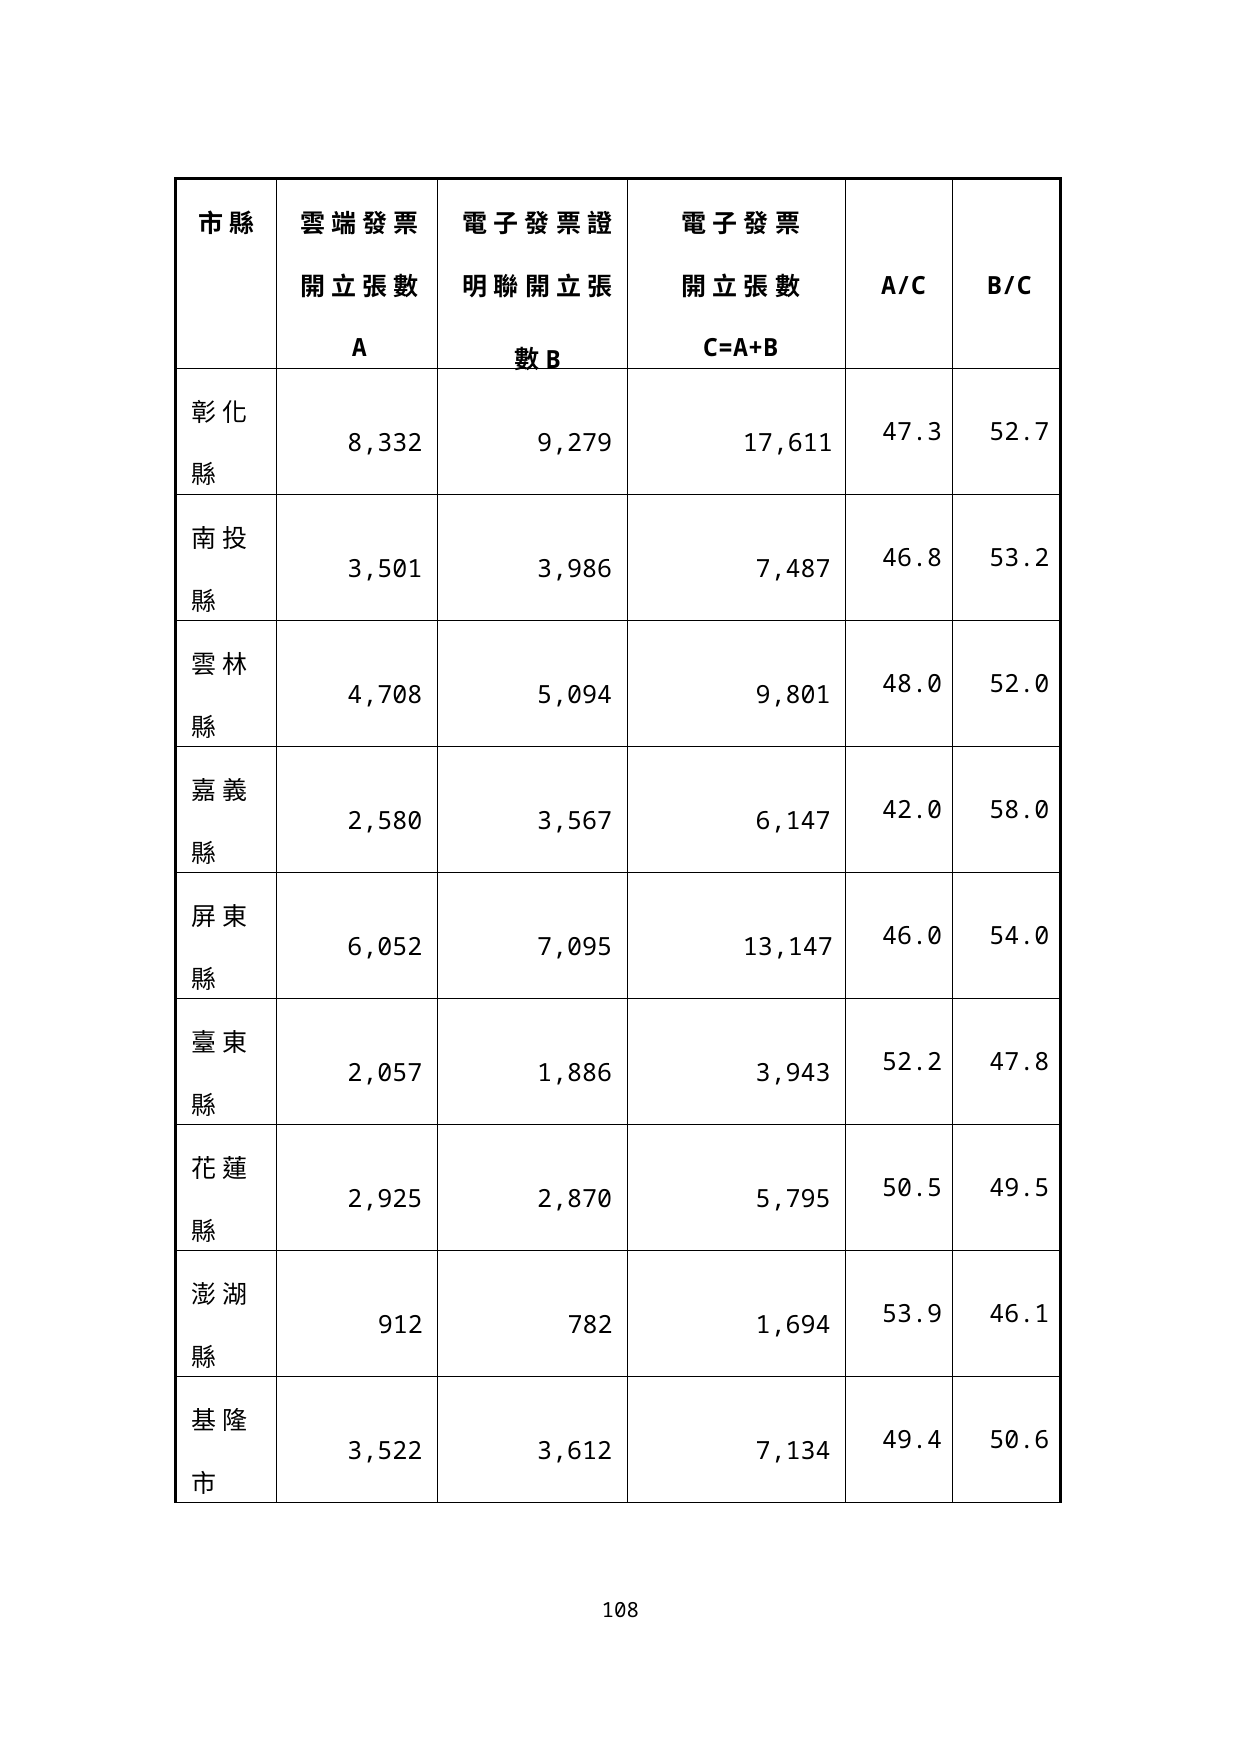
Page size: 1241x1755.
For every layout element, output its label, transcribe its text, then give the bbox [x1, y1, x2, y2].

table_cell 4,708 [277, 621, 437, 746]
table_cell 2,870 [438, 1125, 627, 1250]
table_cell 58.0 [953, 747, 1059, 872]
table_cell 17,611 [628, 369, 845, 494]
table_cell 3,943 [628, 999, 845, 1124]
table_cell 3,567 [438, 747, 627, 872]
table_cell 彰化縣 [177, 369, 276, 494]
table_cell 9,279 [438, 369, 627, 494]
table_cell 42.0 [846, 747, 952, 872]
table_cell 52.7 [953, 369, 1059, 494]
table_cell 912 [277, 1251, 437, 1376]
table_cell 8,332 [277, 369, 437, 494]
table_cell 嘉義縣 [177, 747, 276, 872]
table_header 電子發票證明聯開立張數B [438, 180, 627, 368]
table_cell 7,487 [628, 495, 845, 620]
table_cell 46.1 [953, 1251, 1059, 1376]
table_cell 臺東縣 [177, 999, 276, 1124]
table_cell 2,057 [277, 999, 437, 1124]
table_cell 7,134 [628, 1377, 845, 1502]
table_cell 6,147 [628, 747, 845, 872]
table_cell 南投縣 [177, 495, 276, 620]
table_cell 53.9 [846, 1251, 952, 1376]
table_cell 782 [438, 1251, 627, 1376]
table_header 電子發票 開立張數C=A+B [628, 180, 845, 368]
table_cell 1,694 [628, 1251, 845, 1376]
table_cell 1,886 [438, 999, 627, 1124]
table_cell 53.2 [953, 495, 1059, 620]
table_cell 54.0 [953, 873, 1059, 998]
table_cell 澎湖縣 [177, 1251, 276, 1376]
table_cell 3,986 [438, 495, 627, 620]
table_cell 50.5 [846, 1125, 952, 1250]
table_cell 47.3 [846, 369, 952, 494]
table_cell 雲林縣 [177, 621, 276, 746]
table_cell 50.6 [953, 1377, 1059, 1502]
table_cell 46.8 [846, 495, 952, 620]
table_cell 13,147 [628, 873, 845, 998]
table_cell 9,801 [628, 621, 845, 746]
table_header 市縣 [177, 180, 276, 368]
table_cell 3,501 [277, 495, 437, 620]
table_cell 2,580 [277, 747, 437, 872]
table_cell 花蓮縣 [177, 1125, 276, 1250]
table_cell 48.0 [846, 621, 952, 746]
table_cell 屏東縣 [177, 873, 276, 998]
table_cell 6,052 [277, 873, 437, 998]
table_cell 2,925 [277, 1125, 437, 1250]
table_cell 46.0 [846, 873, 952, 998]
table_cell 3,522 [277, 1377, 437, 1502]
table_header B/C [953, 180, 1059, 368]
table_cell 49.4 [846, 1377, 952, 1502]
table_cell 49.5 [953, 1125, 1059, 1250]
table_cell 5,094 [438, 621, 627, 746]
table_cell 5,795 [628, 1125, 845, 1250]
table_cell 3,612 [438, 1377, 627, 1502]
table_header A/C [846, 180, 952, 368]
table_cell 基隆市 [177, 1377, 276, 1502]
table_cell 52.0 [953, 621, 1059, 746]
table_header 雲端發票 開立張數A [277, 180, 437, 368]
table_cell 7,095 [438, 873, 627, 998]
table_cell 52.2 [846, 999, 952, 1124]
table_cell 47.8 [953, 999, 1059, 1124]
